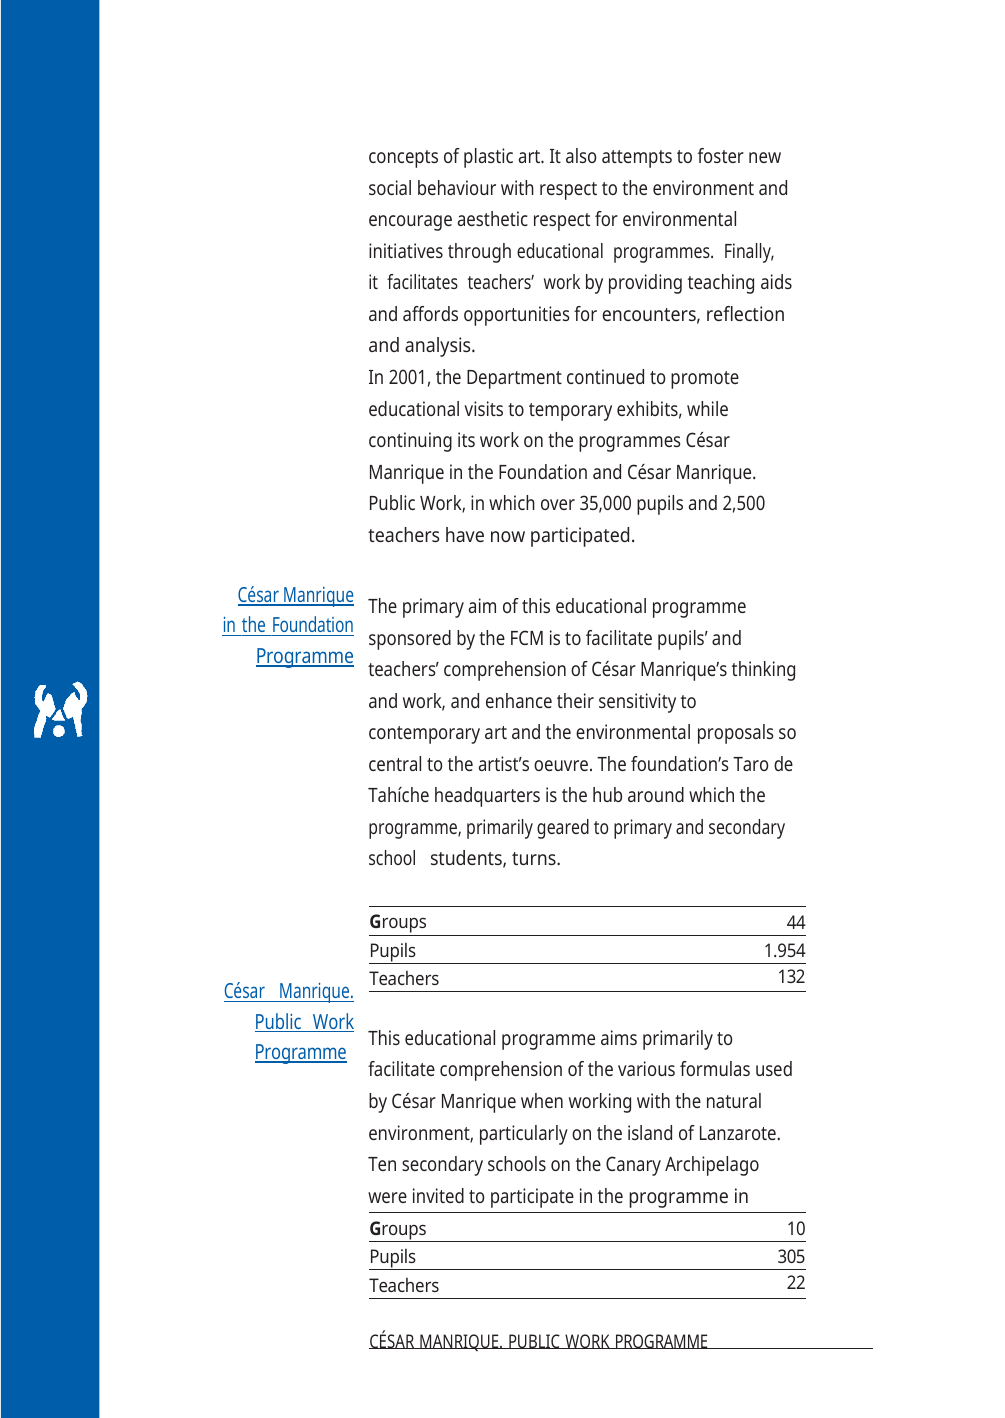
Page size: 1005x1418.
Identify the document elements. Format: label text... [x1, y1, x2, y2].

table_cell Teachers [369, 1270, 741, 1297]
text concepts of plastic art. It also attempts to foster new social behaviour with respect to the environment and encourage aesthetic respect for environmental initiatives through educational programmes. Finally, it facilitates teachers’ work by providing teaching aids and affords opportunities for encounters, reflection and analysis. [368, 142, 793, 359]
text Programme [103, 641, 354, 669]
table_cell CÉSAR MANRIQUE. PUBLIC WORK PROGRAMME [369, 1299, 741, 1348]
table_cell Pupils [369, 1242, 741, 1269]
table_header 44 [599, 907, 806, 934]
table_cell Pupils [369, 936, 598, 963]
table_cell 132 [599, 964, 806, 991]
table_cell 1.954 [599, 936, 806, 963]
table_header Groups [369, 1213, 741, 1241]
text This educational programme aims primarily to facilitate comprehension of the various formulas used by César Manrique when working with the natural environment, particularly on the island of Lanzarote. Ten secondary schools on the Canary Archipelago were invited to participate in the programme in 2001. [362, 1024, 878, 1348]
table_cell [741, 1299, 806, 1348]
table_cell [806, 1241, 872, 1269]
table_cell [806, 1269, 872, 1297]
text In 2001, the Department continued to promote educational visits to temporary exhibits, while continuing its work on the programmes César Manrique in the Foundation and César Manrique. Public Work, in which over 35,000 pupils and 2,500 teachers have now participated. [368, 363, 807, 548]
text César Manrique in the Foundation [214, 580, 354, 639]
table_header [806, 1212, 872, 1241]
table_cell 22 [741, 1270, 806, 1297]
text César Manrique. [223, 976, 354, 1001]
text The primary aim of this educational programme sponsored by the FCM is to facilitate pupils’ and teachers’ comprehension of César Manrique’s thinking and work, and enhance their sensitivity to contemporary art and the environmental proposals so central to the artist’s oeuvre. The foundation’s Taro de Tahíche headquarters is the hub around which the programme, primarily geared to primary and secondary school students, turns. [368, 592, 802, 872]
table_cell [806, 1298, 872, 1348]
table_cell 305 [741, 1242, 806, 1269]
table_header Groups [369, 907, 598, 934]
table_cell Teachers [369, 964, 598, 991]
text Public Work Programme [223, 1002, 354, 1066]
table_header 10 [741, 1213, 806, 1241]
